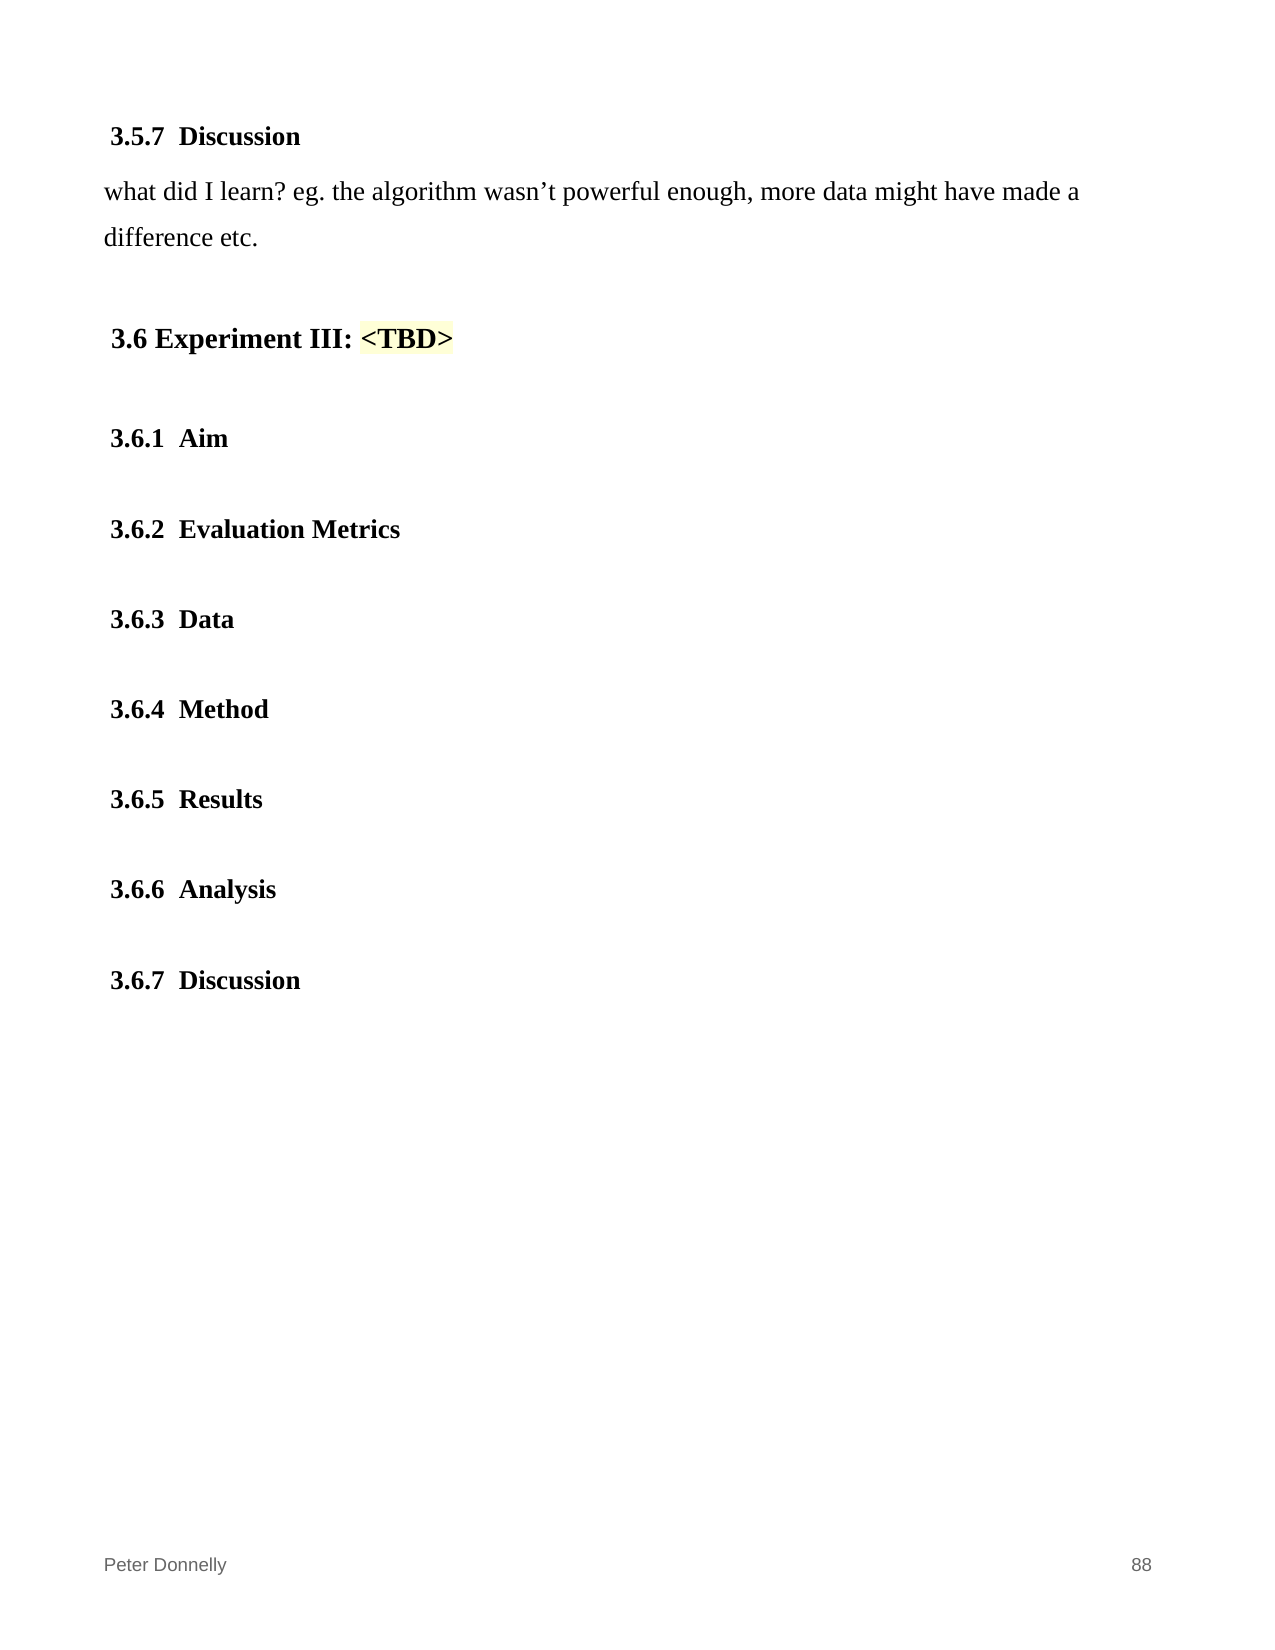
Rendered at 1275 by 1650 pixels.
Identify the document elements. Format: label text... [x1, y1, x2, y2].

subtitle Data [103, 603, 1181, 634]
subtitle Discussion [103, 120, 1181, 151]
subtitle Analysis [103, 873, 1181, 905]
subtitle Experiment III: <TBD> [103, 321, 1181, 354]
subtitle Aim [103, 422, 1181, 454]
subtitle Evaluation Metrics [103, 513, 1181, 544]
subtitle Discussion [103, 964, 1181, 995]
text what did I learn? eg. the algorithm wasn’t powerful enough, more data might have made a difference etc. [103, 174, 1181, 252]
subtitle Method [103, 693, 1181, 724]
subtitle Results [103, 783, 1181, 814]
